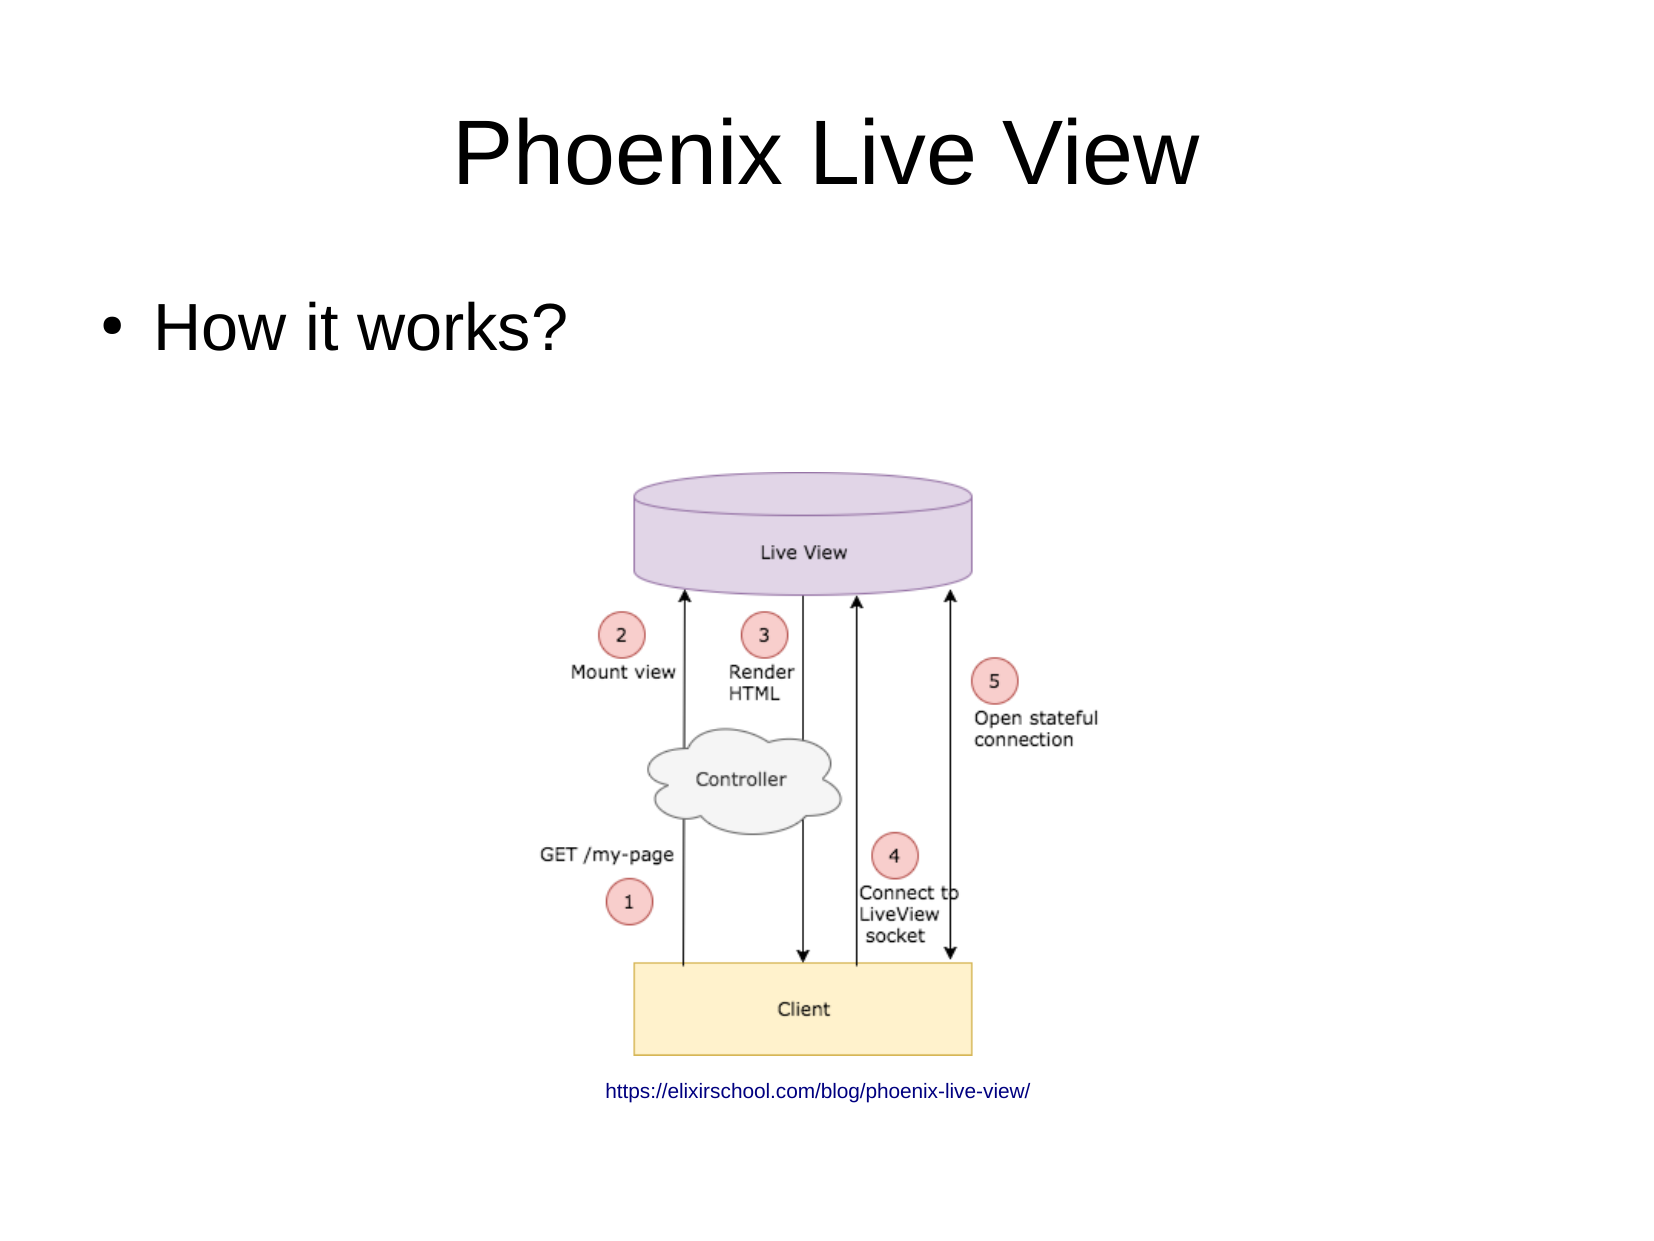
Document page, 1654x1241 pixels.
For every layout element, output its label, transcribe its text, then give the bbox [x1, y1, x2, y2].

list How it works? [82, 290, 1571, 1010]
text_box https://elixirschool.com/blog/phoenix-live-view/ [590, 1072, 1046, 1111]
title Phoenix Live View [82, 49, 1571, 257]
picture [537, 472, 1111, 1056]
